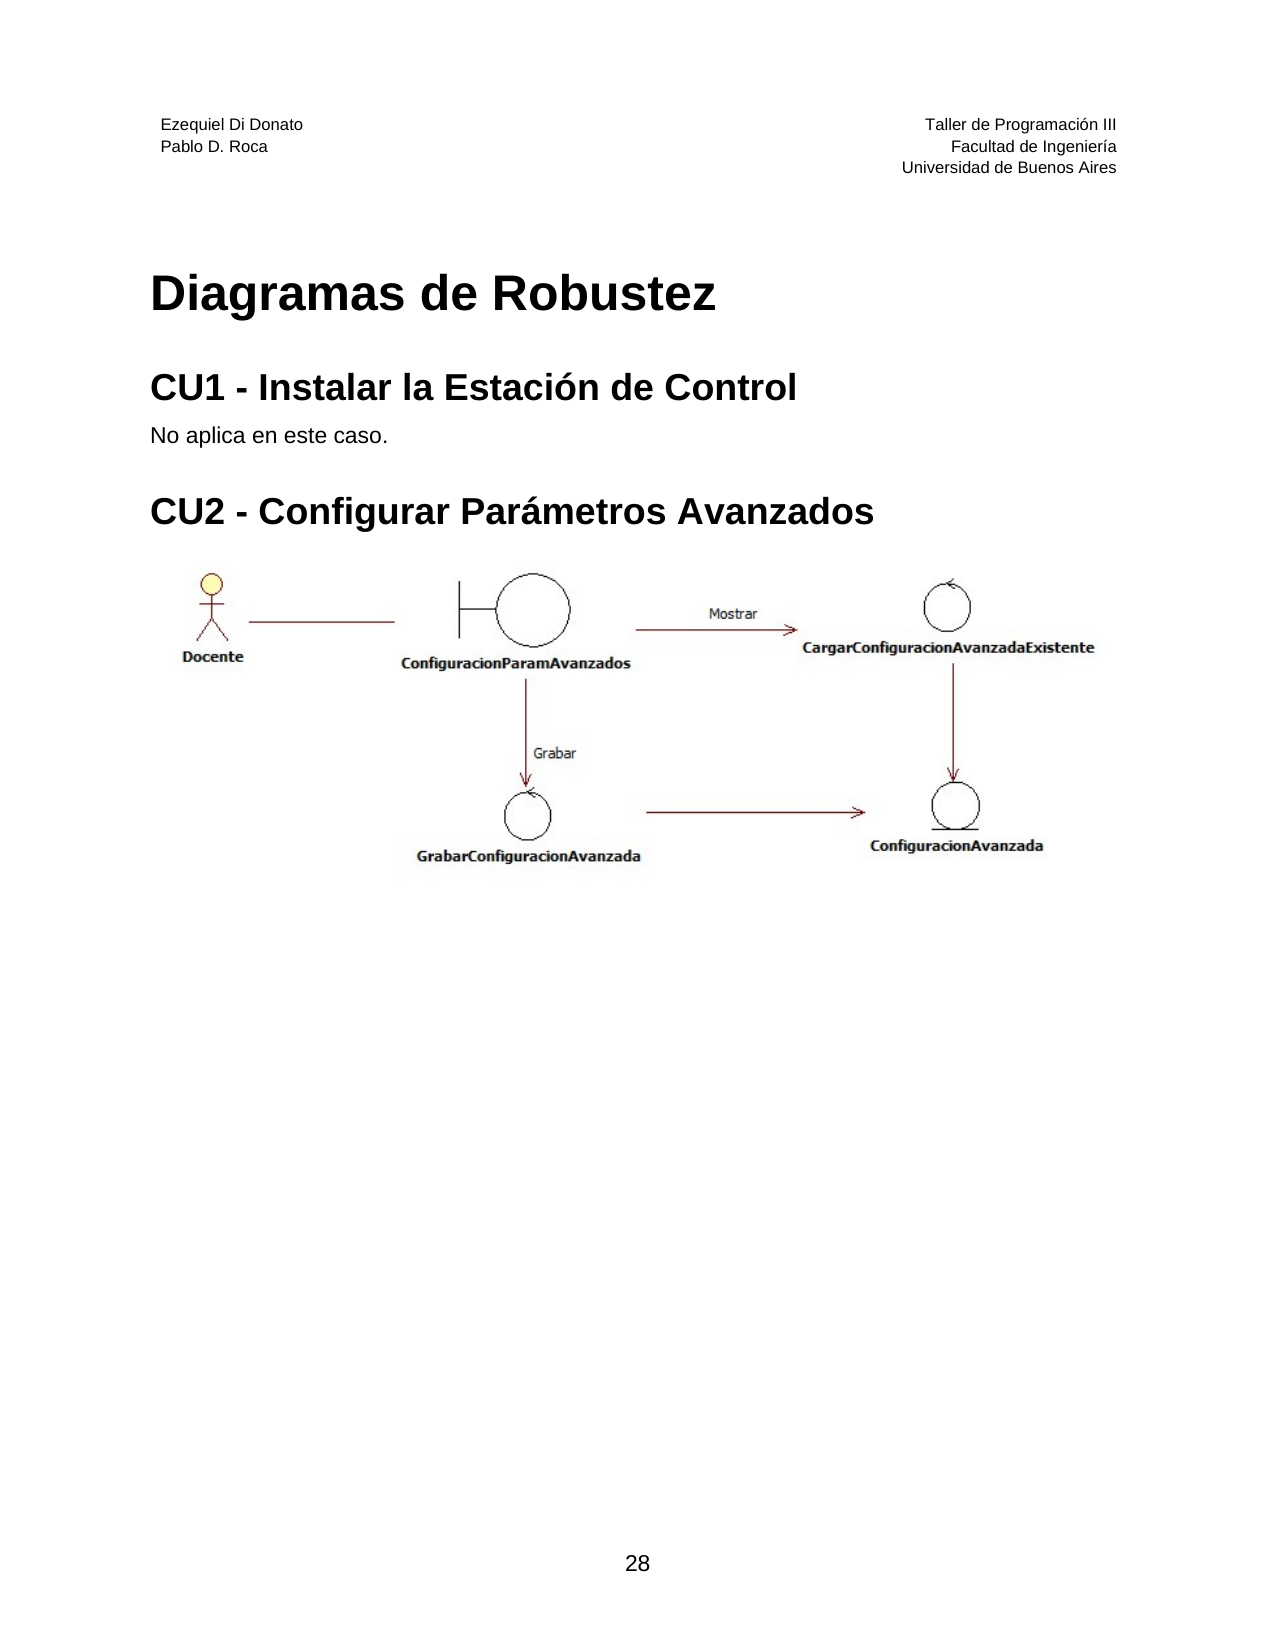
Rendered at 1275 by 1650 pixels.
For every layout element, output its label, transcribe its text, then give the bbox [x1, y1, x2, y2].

picture [150, 546, 1125, 898]
text No aplica en este caso. [150, 423, 1125, 449]
subtitle Diagramas de Robustez [150, 265, 1125, 321]
subtitle CU2 - Configurar Parámetros Avanzados [150, 490, 1125, 532]
subtitle CU1 - Instalar la Estación de Control [150, 367, 1125, 409]
